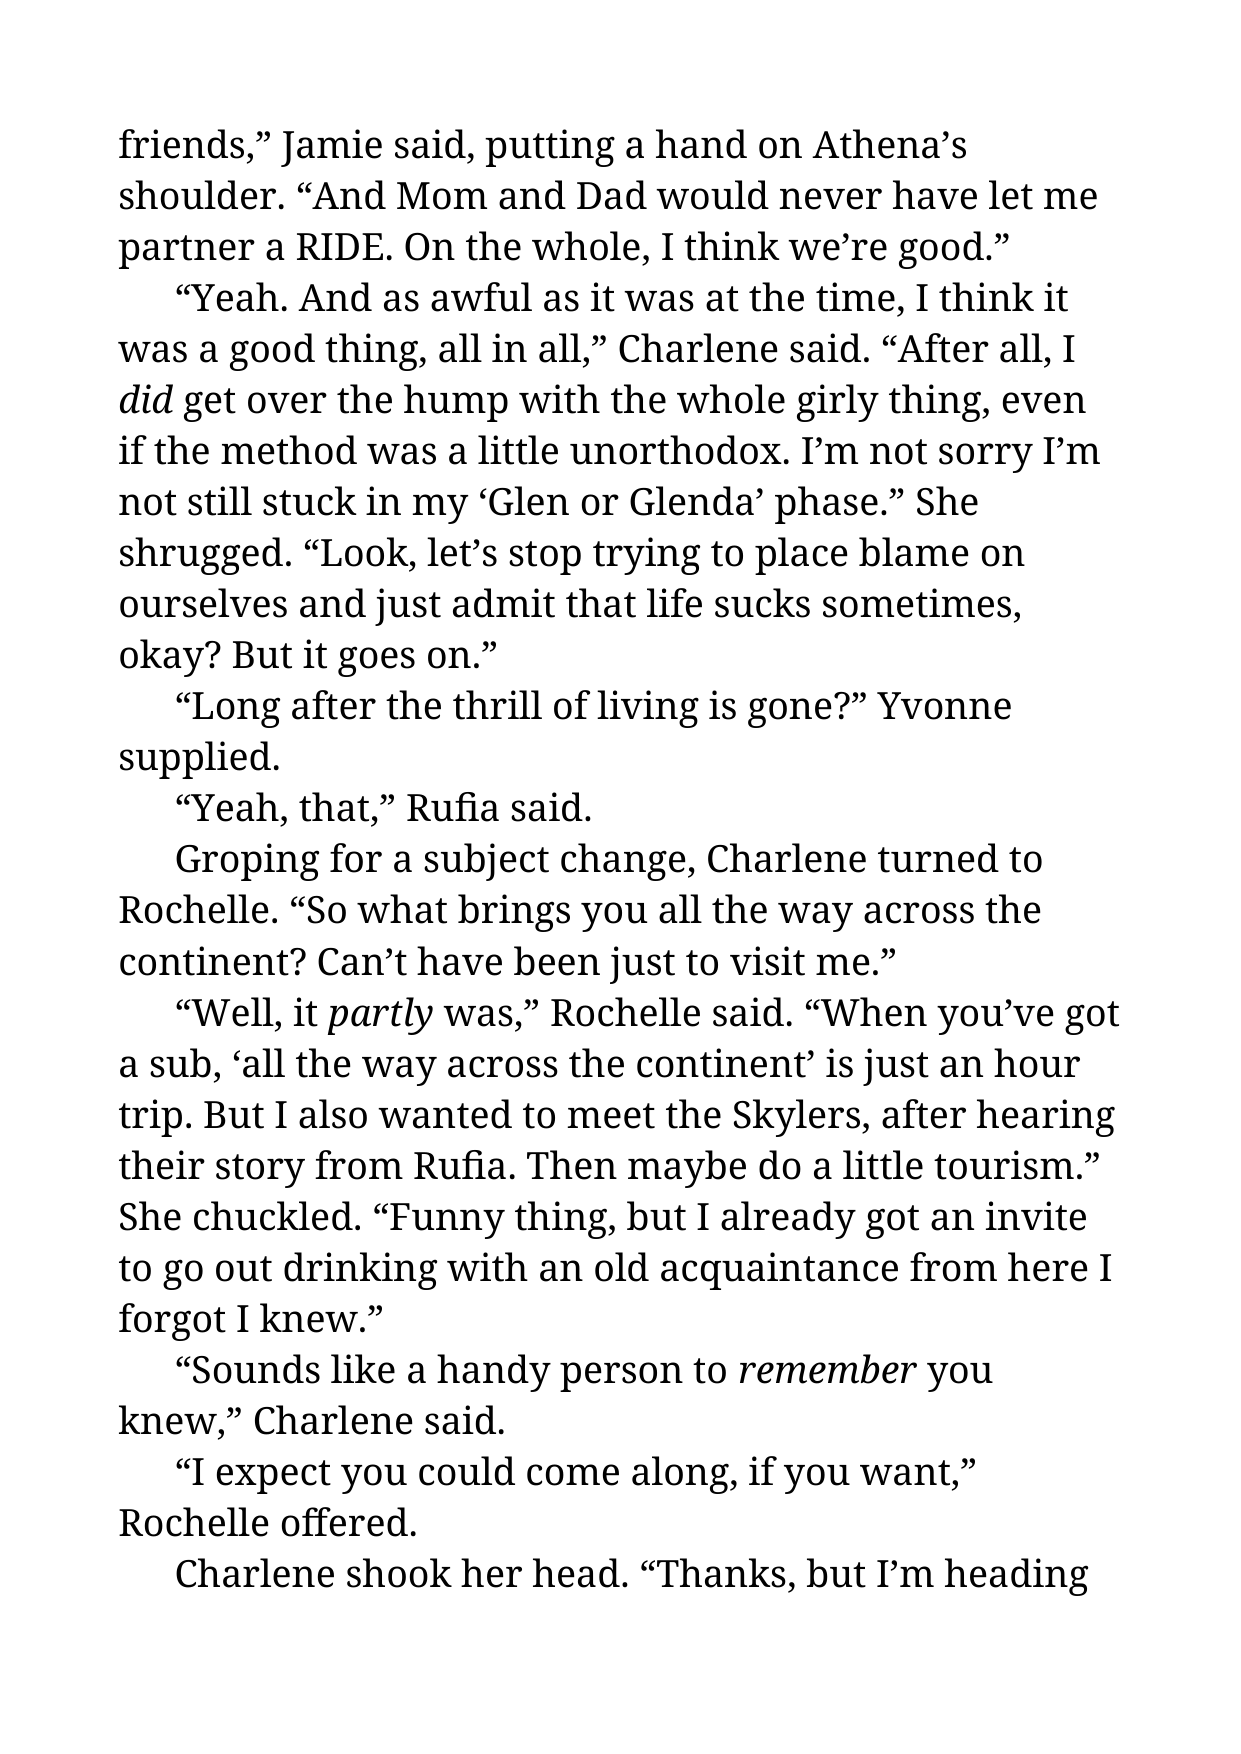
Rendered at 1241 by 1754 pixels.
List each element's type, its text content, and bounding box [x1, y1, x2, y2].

text “Sounds like a handy person to remember you knew,” Charlene said. [118, 1343, 1122, 1445]
text “Well, it partly was,” Rochelle said. “When you’ve got a sub, ‘all the way across the continent’ is just an hour trip. But I also wanted to meet the Skylers, after hearing their story from Rufia. Then maybe do a little tourism.” She chuckled. “Funny thing, but I already got an invite to go out drinking with an old acquaintance from here I forgot I knew.” [118, 986, 1122, 1343]
text Groping for a subject change, Charlene turned to Rochelle. “So what brings you all the way across the continent? Can’t have been just to visit me.” [118, 833, 1122, 986]
text “Long after the thrill of living is gone?” Yvonne supplied. [118, 679, 1122, 782]
text “Yeah. And as awful as it was at the time, I think it was a good thing, all in all,” Charlene said. “After all, I did get over the hump with the whole girly thing, even if the method was a little unorthodox. I’m not sorry I’m not still stuck in my ‘Glen or Glenda’ phase.” She shrugged. “Look, let’s stop trying to place blame on ourselves and just admit that life sucks sometimes, okay? But it goes on.” [118, 271, 1122, 679]
text “Yeah, that,” Rufia said. [118, 782, 1122, 833]
text friends,” Jamie said, putting a hand on Athena’s shoulder. “And Mom and Dad would never have let me partner a RIDE. On the whole, I think we’re good.” [118, 118, 1122, 271]
text Charlene shook her head. “Thanks, but I’m heading [118, 1547, 1122, 1598]
text “I expect you could come along, if you want,” Rochelle offered. [118, 1445, 1122, 1547]
